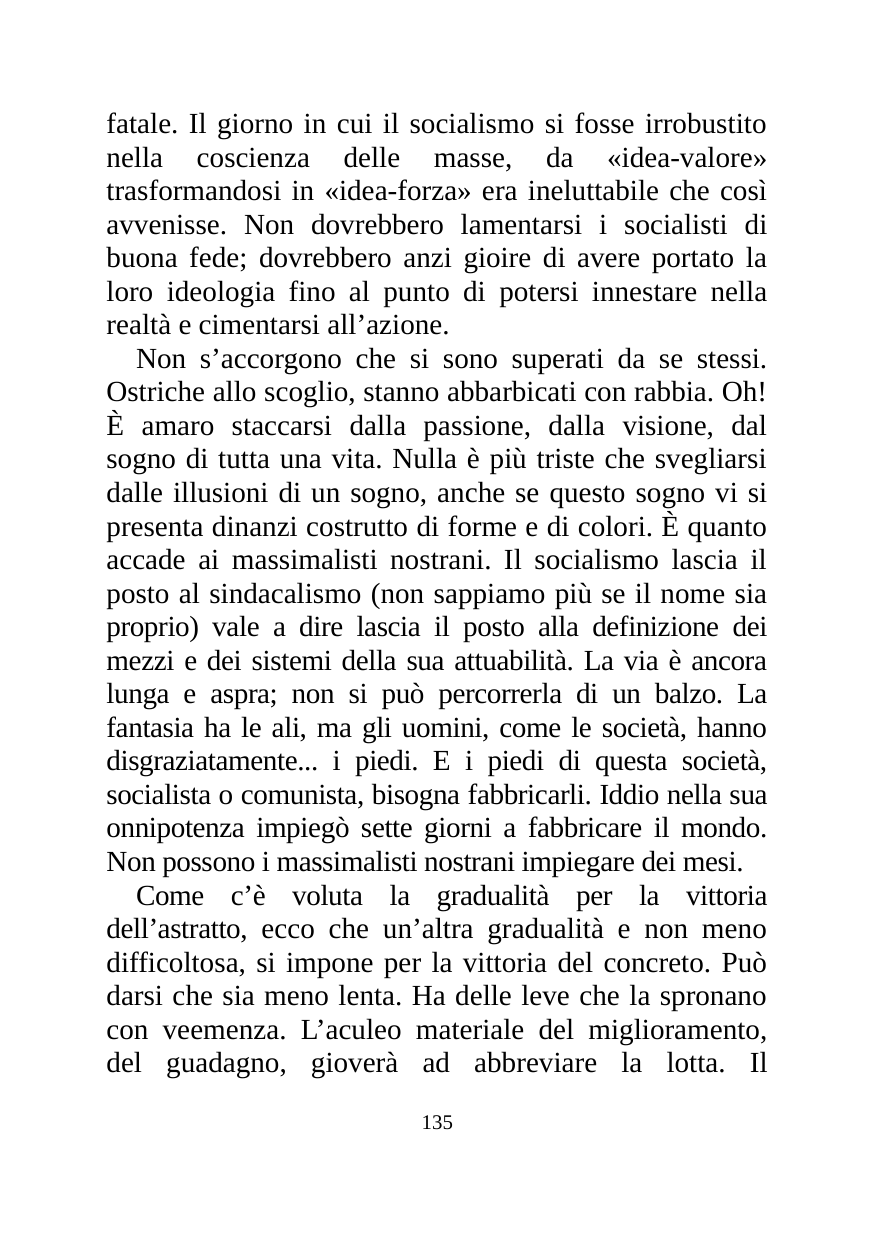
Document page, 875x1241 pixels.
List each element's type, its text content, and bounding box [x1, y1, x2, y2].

text fatale. Il giorno in cui il socialismo si fosse irrobustito nella coscienza delle masse, da «idea-valore» trasformandosi in «idea-forza» era ineluttabile che così avvenisse. Non dovrebbero lamentarsi i socialisti di buona fede; dovrebbero anzi gioire di avere portato la loro ideologia fino al punto di potersi innestare nella realtà e cimentarsi all’azione. [106, 106, 768, 341]
text Come c’è voluta la gradualità per la vittoria dell’astratto, ecco che un’altra gradualità e non meno difficoltosa, si impone per la vittoria del concreto. Può darsi che sia meno lenta. Ha delle leve che la spronano con veemenza. L’aculeo materiale del miglioramento, del guadagno, gioverà ad abbreviare la lotta. Il [106, 878, 768, 1079]
text Non s’accorgono che si sono superati da se stessi. Ostriche allo scoglio, stanno abbarbicati con rabbia. Oh! È amaro staccarsi dalla passione, dalla visione, dal sogno di tutta una vita. Nulla è più triste che svegliarsi dalle illusioni di un sogno, anche se questo sogno vi si presenta dinanzi costrutto di forme e di colori. È quanto accade ai massimalisti nostrani. Il socialismo lascia il posto al sindacalismo (non sappiamo più se il nome sia proprio) vale a dire lascia il posto alla definizione dei mezzi e dei sistemi della sua attuabilità. La via è ancora lunga e aspra; non si può percorrerla di un balzo. La fantasia ha le ali, ma gli uomini, come le società, hanno disgraziatamente... i piedi. E i piedi di questa società, socialista o comunista, bisogna fabbricarli. Iddio nella sua onnipotenza impiegò sette giorni a fabbricare il mondo. Non possono i massimalisti nostrani impiegare dei mesi. [106, 341, 768, 878]
